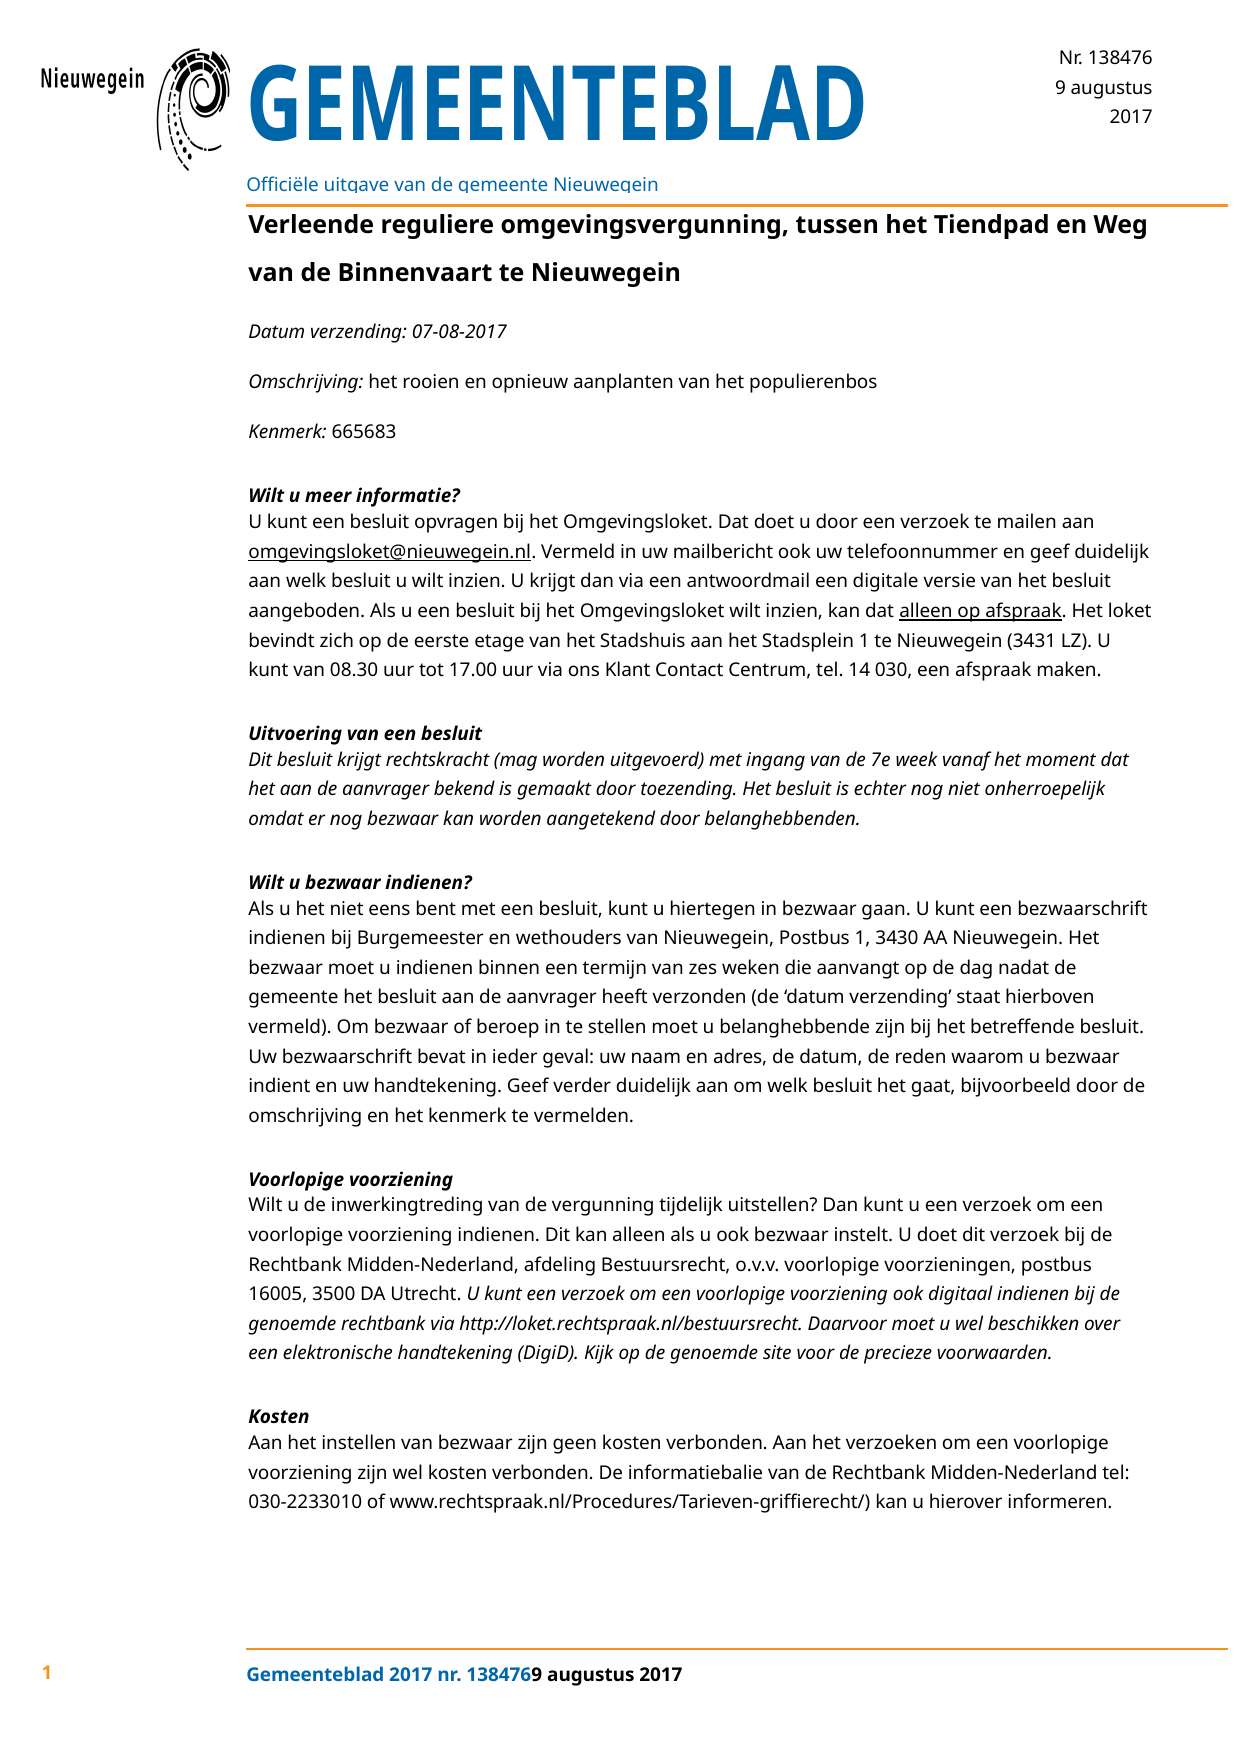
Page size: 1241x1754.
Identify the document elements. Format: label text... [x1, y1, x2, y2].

text Voorlopige voorziening [248, 1166, 1152, 1192]
text Verleende reguliere omgevingsvergunning, tussen het Tiendpad en Weg van de Binnenvaart te Nieuwegein [248, 207, 1152, 288]
text Omschrijving: het rooien en opnieuw aanplanten van het populierenbos [248, 368, 1152, 394]
text Wilt u bezwaar indienen? [248, 869, 1152, 895]
text Uitvoering van een besluit [248, 720, 1152, 746]
text Wilt u de inwerkingtreding van de vergunning tijdelijk uitstellen? Dan kunt u een verzoek om een voorlopige voorziening indienen. Dit kan alleen als u ook bezwaar instelt. U doet dit verzoek bij de Rechtbank Midden-Nederland, afdeling Bestuursrecht, o.v.v. voorlopige voorzieningen, postbus 16005, 3500 DA Utrecht. U kunt een verzoek om een voorlopige voorziening ook digitaal indienen bij de genoemde rechtbank via http://loket.rechtspraak.nl/bestuursrecht. Daarvoor moet u wel beschikken over een elektronische handtekening (DigiD). Kijk op de genoemde site voor de precieze voorwaarden. [248, 1192, 1152, 1365]
text U kunt een besluit opvragen bij het Omgevingsloket. Dat doet u door een verzoek te mailen aan omgevingsloket@nieuwegein.nl. Vermeld in uw mailbericht ook uw telefoonnummer en geef duidelijk aan welk besluit u wilt inzien. U krijgt dan via een antwoordmail een digitale versie van het besluit aangeboden. Als u een besluit bij het Omgevingsloket wilt inzien, kan dat alleen op afspraak. Het loket bevindt zich op de eerste etage van het Stadshuis aan het Stadsplein 1 te Nieuwegein (3431 LZ). U kunt van 08.30 uur tot 17.00 uur via ons Klant Contact Centrum, tel. 14 030, een afspraak maken. [248, 508, 1152, 682]
text Als u het niet eens bent met een besluit, kunt u hiertegen in bezwaar gaan. U kunt een bezwaarschrift indienen bij Burgemeester en wethouders van Nieuwegein, Postbus 1, 3430 AA Nieuwegein. Het bezwaar moet u indienen binnen een termijn van zes weken die aanvangt op de dag nadat de gemeente het besluit aan de aanvrager heeft verzonden (de ‘datum verzending’ staat hierboven vermeld). Om bezwaar of beroep in te stellen moet u belanghebbende zijn bij het betreffende besluit. Uw bezwaarschrift bevat in ieder geval: uw naam en adres, de datum, de reden waarom u bezwaar indient en uw handtekening. Geef verder duidelijk aan om welk besluit het gaat, bijvoorbeeld door de omschrijving en het kenmerk te vermelden. [248, 895, 1152, 1128]
text Kenmerk: 665683 [248, 419, 1152, 444]
text Aan het instellen van bezwaar zijn geen kosten verbonden. Aan het verzoeken om een voorlopige voorziening zijn wel kosten verbonden. De informatiebalie van de Rechtbank Midden-Nederland tel: 030-2233010 of www.rechtspraak.nl/Procedures/Tarieven-griffierecht/) kan u hierover informeren. [248, 1429, 1152, 1514]
text Kosten [248, 1403, 1152, 1429]
text Wilt u meer informatie? [248, 483, 1152, 508]
text Dit besluit krijgt rechtskracht (mag worden uitgevoerd) met ingang van de 7e week vanaf het moment dat het aan de aanvrager bekend is gemaakt door toezending. Het besluit is echter nog niet onherroepelijk omdat er nog bezwaar kan worden aangetekend door belanghebbenden. [248, 746, 1152, 831]
text Datum verzending: 07-08-2017 [248, 318, 1152, 344]
picture [41, 47, 231, 172]
